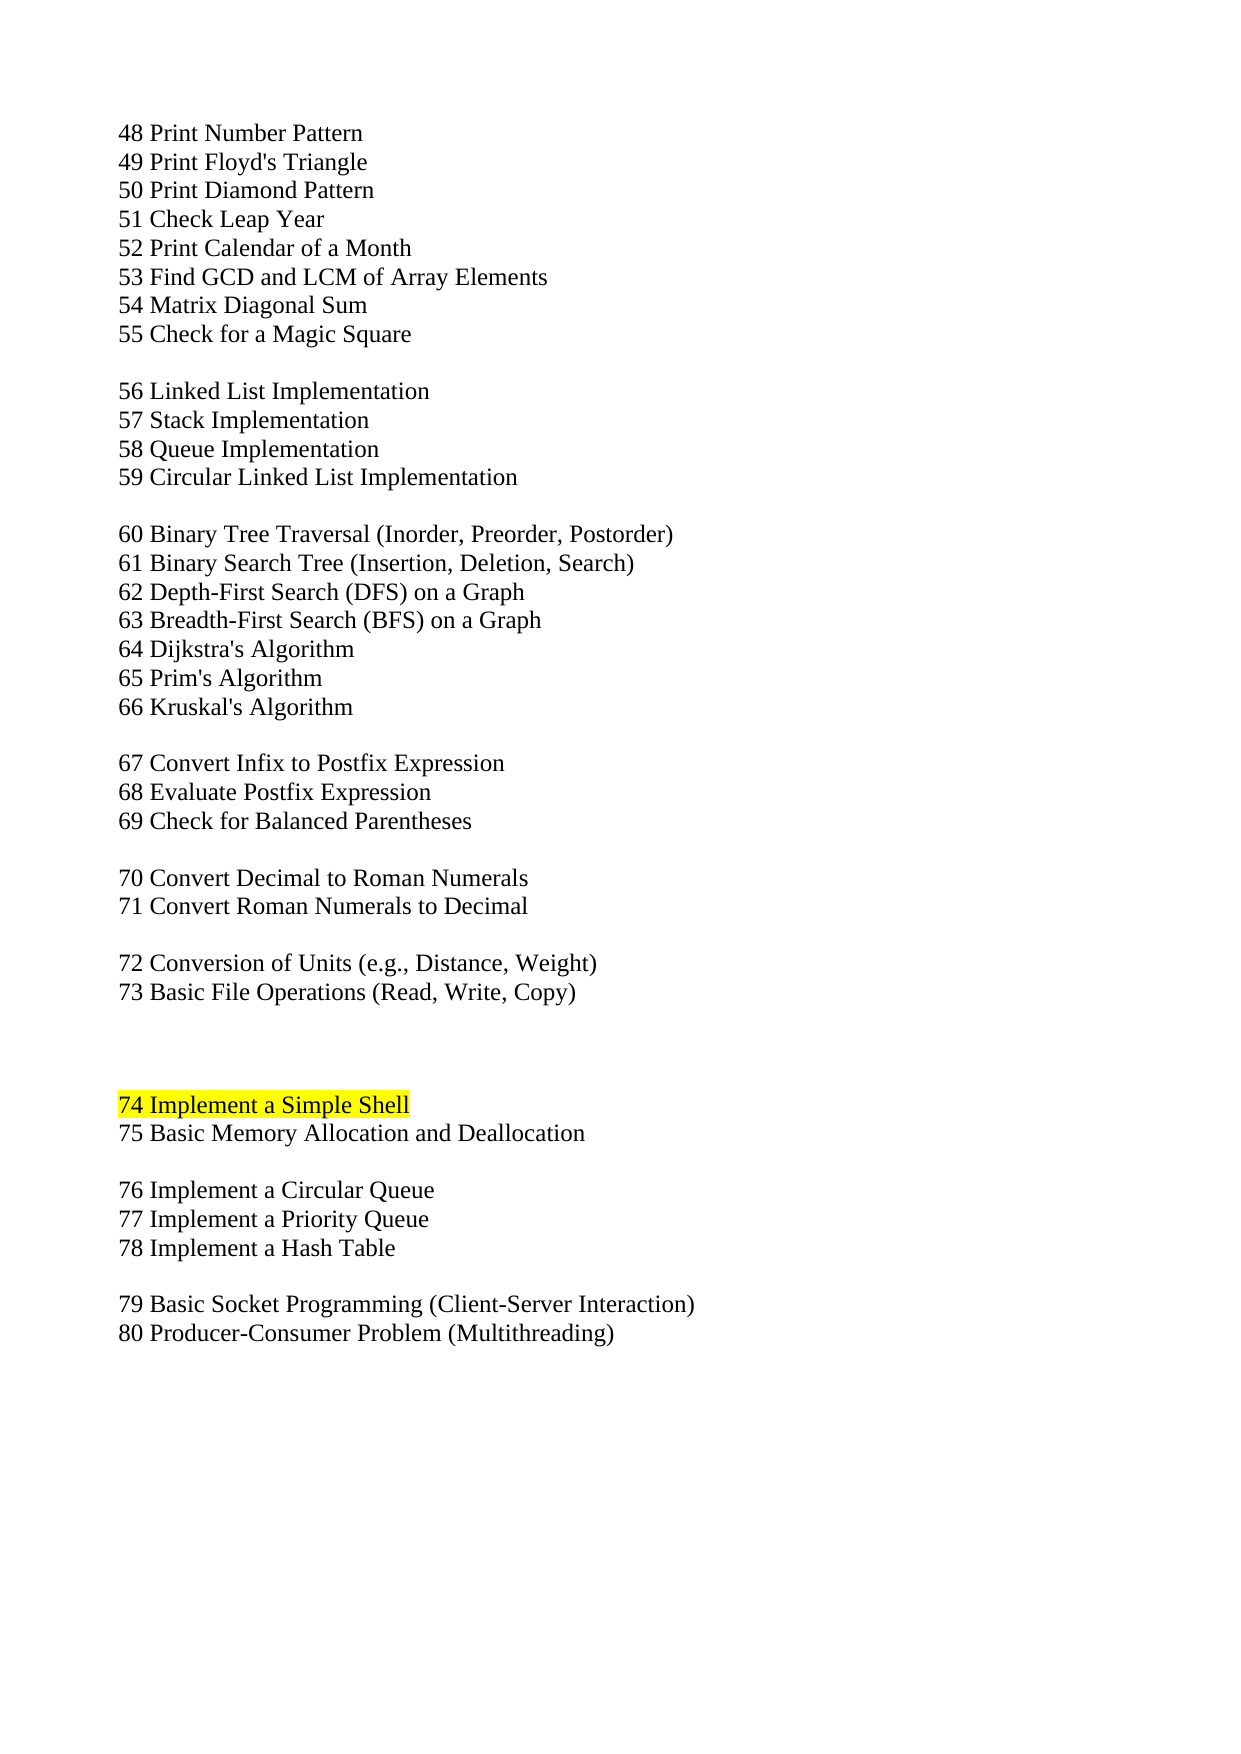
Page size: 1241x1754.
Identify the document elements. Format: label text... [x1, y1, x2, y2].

text 73 Basic File Operations (Read, Write, Copy) [118, 977, 1122, 1006]
text 51 Check Leap Year [118, 204, 1122, 233]
text 69 Check for Balanced Parentheses [118, 806, 1122, 835]
text 71 Convert Roman Numerals to Decimal [118, 891, 1122, 920]
text 66 Kruskal's Algorithm [118, 692, 1122, 720]
text 53 Find GCD and LCM of Array Elements [118, 262, 1122, 291]
text 76 Implement a Circular Queue [118, 1175, 1122, 1204]
text 50 Print Diamond Pattern [118, 176, 1122, 204]
text 70 Convert Decimal to Roman Numerals [118, 863, 1122, 891]
text 75 Basic Memory Allocation and Deallocation [118, 1118, 1122, 1147]
text 48 Print Number Pattern [118, 118, 1122, 147]
text 61 Binary Search Tree (Insertion, Deletion, Search) [118, 548, 1122, 577]
text 55 Check for a Magic Square [118, 319, 1122, 348]
text 63 Breadth-First Search (BFS) on a Graph [118, 605, 1122, 634]
text 77 Implement a Priority Queue [118, 1204, 1122, 1233]
text 78 Implement a Hash Table [118, 1233, 1122, 1262]
text 67 Convert Infix to Postfix Expression [118, 748, 1122, 777]
text 56 Linked List Implementation [118, 376, 1122, 405]
text 54 Matrix Diagonal Sum [118, 291, 1122, 319]
text 80 Producer-Consumer Problem (Multithreading) [118, 1318, 1122, 1347]
text 68 Evaluate Postfix Expression [118, 777, 1122, 806]
text 72 Conversion of Units (e.g., Distance, Weight) [118, 948, 1122, 977]
text 57 Stack Implementation [118, 405, 1122, 434]
text 60 Binary Tree Traversal (Inorder, Preorder, Postorder) [118, 519, 1122, 548]
text 59 Circular Linked List Implementation [118, 462, 1122, 491]
text 74 Implement a Simple Shell [118, 1090, 1122, 1118]
text 58 Queue Implementation [118, 434, 1122, 462]
text 49 Print Floyd's Triangle [118, 147, 1122, 176]
text 64 Dijkstra's Algorithm [118, 634, 1122, 663]
text 62 Depth-First Search (DFS) on a Graph [118, 577, 1122, 605]
text 52 Print Calendar of a Month [118, 233, 1122, 262]
text 79 Basic Socket Programming (Client-Server Interaction) [118, 1289, 1122, 1318]
text 65 Prim's Algorithm [118, 663, 1122, 692]
